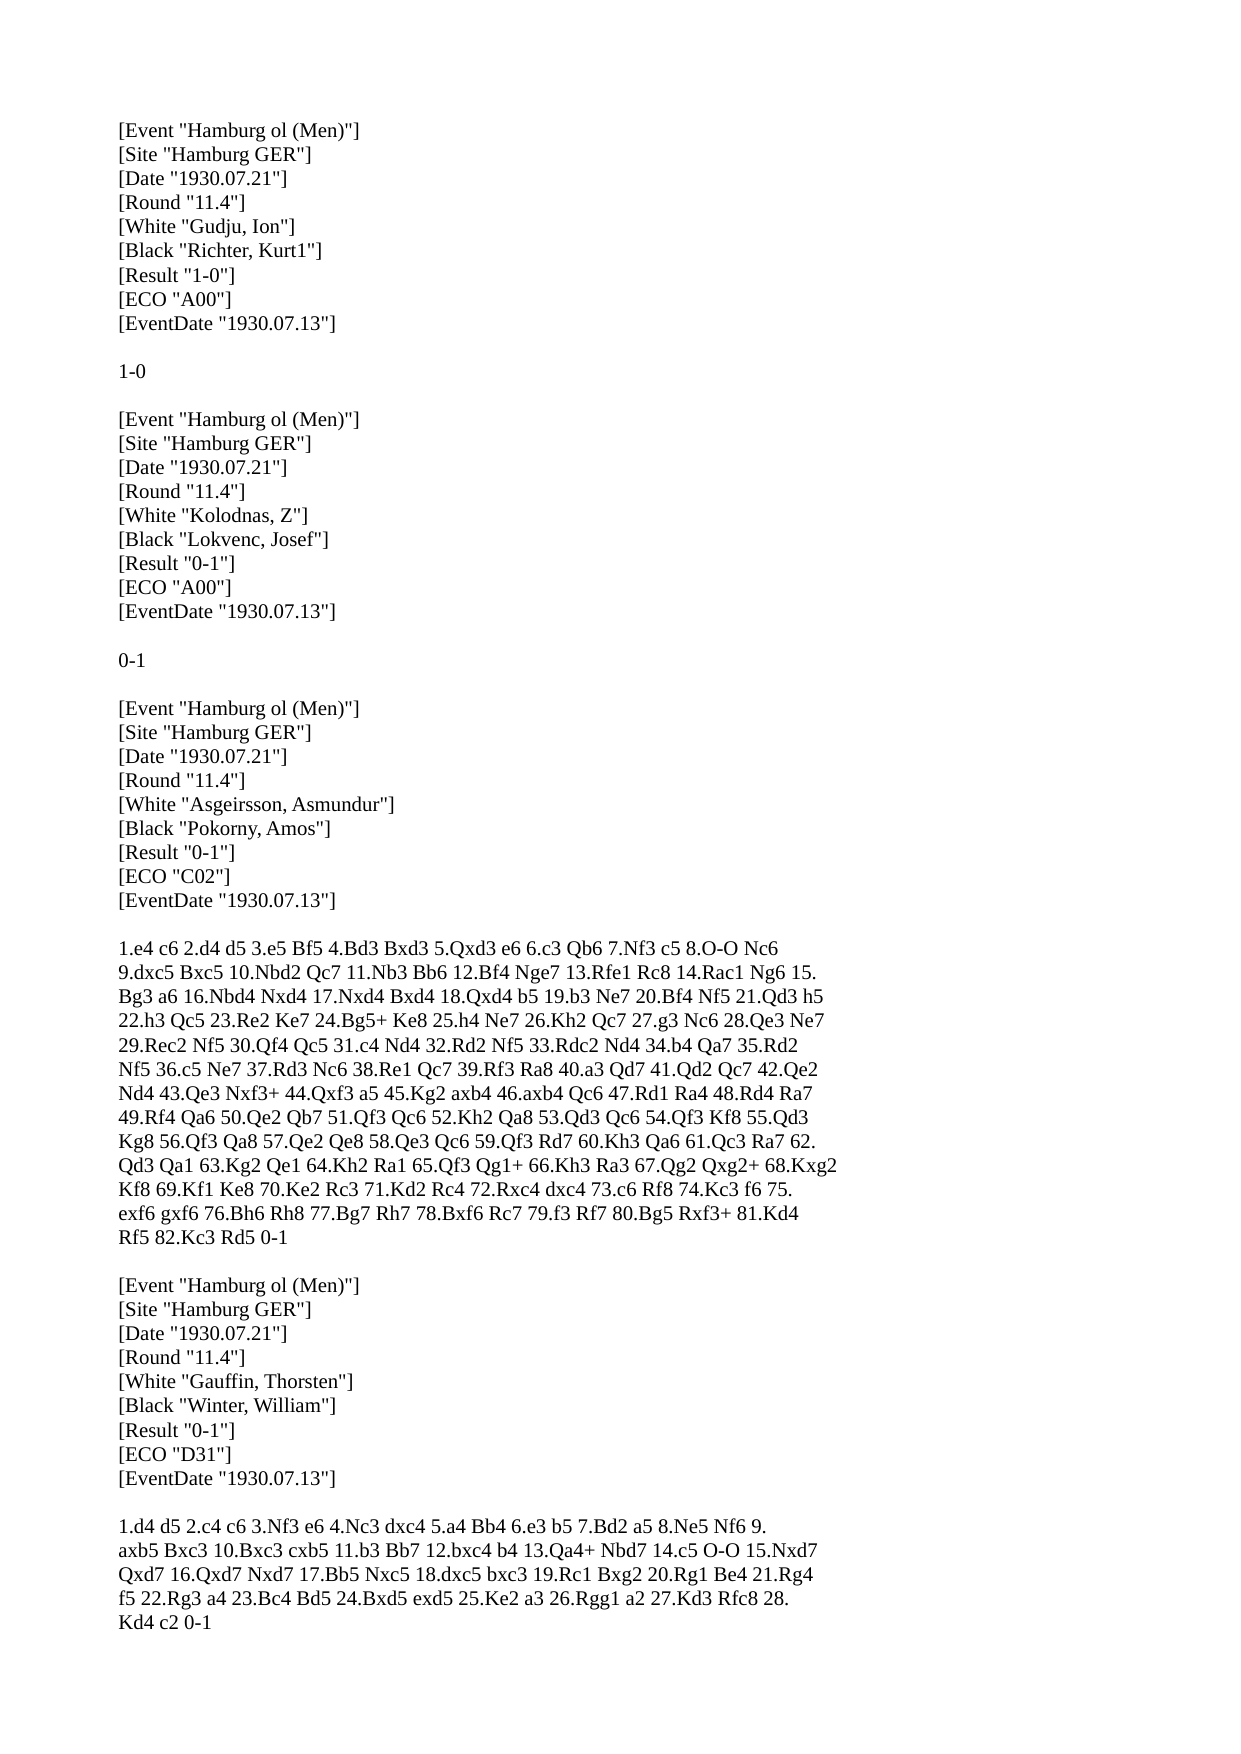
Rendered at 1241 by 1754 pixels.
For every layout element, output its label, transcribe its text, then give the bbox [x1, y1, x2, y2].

text exf6 gxf6 76.Bh6 Rh8 77.Bg7 Rh7 78.Bxf6 Rc7 79.f3 Rf7 80.Bg5 Rxf3+ 81.Kd4 [118, 1201, 1122, 1225]
text [Site "Hamburg GER"] [118, 142, 1122, 166]
text [White "Gauffin, Thorsten"] [118, 1369, 1122, 1393]
text [Result "0-1"] [118, 1417, 1122, 1442]
text [White "Asgeirsson, Asmundur"] [118, 792, 1122, 816]
text 0-1 [118, 647, 1122, 672]
text [ECO "D31"] [118, 1442, 1122, 1466]
text [Result "1-0"] [118, 262, 1122, 287]
text Nd4 43.Qe3 Nxf3+ 44.Qxf3 a5 45.Kg2 axb4 46.axb4 Qc6 47.Rd1 Ra4 48.Rd4 Ra7 [118, 1081, 1122, 1105]
text 1-0 [118, 359, 1122, 383]
text [Black "Pokorny, Amos"] [118, 816, 1122, 840]
text [Site "Hamburg GER"] [118, 720, 1122, 744]
text [Round "11.4"] [118, 768, 1122, 792]
text [ECO "A00"] [118, 287, 1122, 311]
text Kg8 56.Qf3 Qa8 57.Qe2 Qe8 58.Qe3 Qc6 59.Qf3 Rd7 60.Kh3 Qa6 61.Qc3 Ra7 62. [118, 1129, 1122, 1153]
text Qd3 Qa1 63.Kg2 Qe1 64.Kh2 Ra1 65.Qf3 Qg1+ 66.Kh3 Ra3 67.Qg2 Qxg2+ 68.Kxg2 [118, 1153, 1122, 1177]
text Bg3 a6 16.Nbd4 Nxd4 17.Nxd4 Bxd4 18.Qxd4 b5 19.b3 Ne7 20.Bf4 Nf5 21.Qd3 h5 [118, 984, 1122, 1008]
text [EventDate "1930.07.13"] [118, 311, 1122, 335]
text [ECO "C02"] [118, 864, 1122, 888]
text [Site "Hamburg GER"] [118, 431, 1122, 455]
text 22.h3 Qc5 23.Re2 Ke7 24.Bg5+ Ke8 25.h4 Ne7 26.Kh2 Qc7 27.g3 Nc6 28.Qe3 Ne7 [118, 1008, 1122, 1032]
text [Site "Hamburg GER"] [118, 1297, 1122, 1321]
text [Date "1930.07.21"] [118, 744, 1122, 768]
text [Date "1930.07.21"] [118, 166, 1122, 190]
text [Round "11.4"] [118, 190, 1122, 214]
text [Event "Hamburg ol (Men)"] [118, 1273, 1122, 1297]
text 1.e4 c6 2.d4 d5 3.e5 Bf5 4.Bd3 Bxd3 5.Qxd3 e6 6.c3 Qb6 7.Nf3 c5 8.O-O Nc6 [118, 936, 1122, 960]
text Rf5 82.Kc3 Rd5 0-1 [118, 1225, 1122, 1249]
text [Date "1930.07.21"] [118, 1321, 1122, 1345]
text [Round "11.4"] [118, 1345, 1122, 1369]
text [Black "Winter, William"] [118, 1393, 1122, 1417]
text [White "Gudju, Ion"] [118, 214, 1122, 238]
text axb5 Bxc3 10.Bxc3 cxb5 11.b3 Bb7 12.bxc4 b4 13.Qa4+ Nbd7 14.c5 O-O 15.Nxd7 [118, 1538, 1122, 1562]
text Kf8 69.Kf1 Ke8 70.Ke2 Rc3 71.Kd2 Rc4 72.Rxc4 dxc4 73.c6 Rf8 74.Kc3 f6 75. [118, 1177, 1122, 1201]
text [EventDate "1930.07.13"] [118, 1466, 1122, 1490]
text [ECO "A00"] [118, 575, 1122, 599]
text [Event "Hamburg ol (Men)"] [118, 696, 1122, 720]
text 1.d4 d5 2.c4 c6 3.Nf3 e6 4.Nc3 dxc4 5.a4 Bb4 6.e3 b5 7.Bd2 a5 8.Ne5 Nf6 9. [118, 1514, 1122, 1538]
text [Black "Lokvenc, Josef"] [118, 527, 1122, 551]
text [White "Kolodnas, Z"] [118, 503, 1122, 527]
text Kd4 c2 0-1 [118, 1610, 1122, 1634]
text [Result "0-1"] [118, 551, 1122, 575]
text [Event "Hamburg ol (Men)"] [118, 407, 1122, 431]
text Nf5 36.c5 Ne7 37.Rd3 Nc6 38.Re1 Qc7 39.Rf3 Ra8 40.a3 Qd7 41.Qd2 Qc7 42.Qe2 [118, 1057, 1122, 1081]
text [EventDate "1930.07.13"] [118, 599, 1122, 623]
text 29.Rec2 Nf5 30.Qf4 Qc5 31.c4 Nd4 32.Rd2 Nf5 33.Rdc2 Nd4 34.b4 Qa7 35.Rd2 [118, 1032, 1122, 1057]
text [Event "Hamburg ol (Men)"] [118, 118, 1122, 142]
text [Round "11.4"] [118, 479, 1122, 503]
text 49.Rf4 Qa6 50.Qe2 Qb7 51.Qf3 Qc6 52.Kh2 Qa8 53.Qd3 Qc6 54.Qf3 Kf8 55.Qd3 [118, 1105, 1122, 1129]
text [Result "0-1"] [118, 840, 1122, 864]
text [Date "1930.07.21"] [118, 455, 1122, 479]
text [Black "Richter, Kurt1"] [118, 238, 1122, 262]
text Qxd7 16.Qxd7 Nxd7 17.Bb5 Nxc5 18.dxc5 bxc3 19.Rc1 Bxg2 20.Rg1 Be4 21.Rg4 [118, 1562, 1122, 1586]
text [EventDate "1930.07.13"] [118, 888, 1122, 912]
text 9.dxc5 Bxc5 10.Nbd2 Qc7 11.Nb3 Bb6 12.Bf4 Nge7 13.Rfe1 Rc8 14.Rac1 Ng6 15. [118, 960, 1122, 984]
text f5 22.Rg3 a4 23.Bc4 Bd5 24.Bxd5 exd5 25.Ke2 a3 26.Rgg1 a2 27.Kd3 Rfc8 28. [118, 1586, 1122, 1610]
